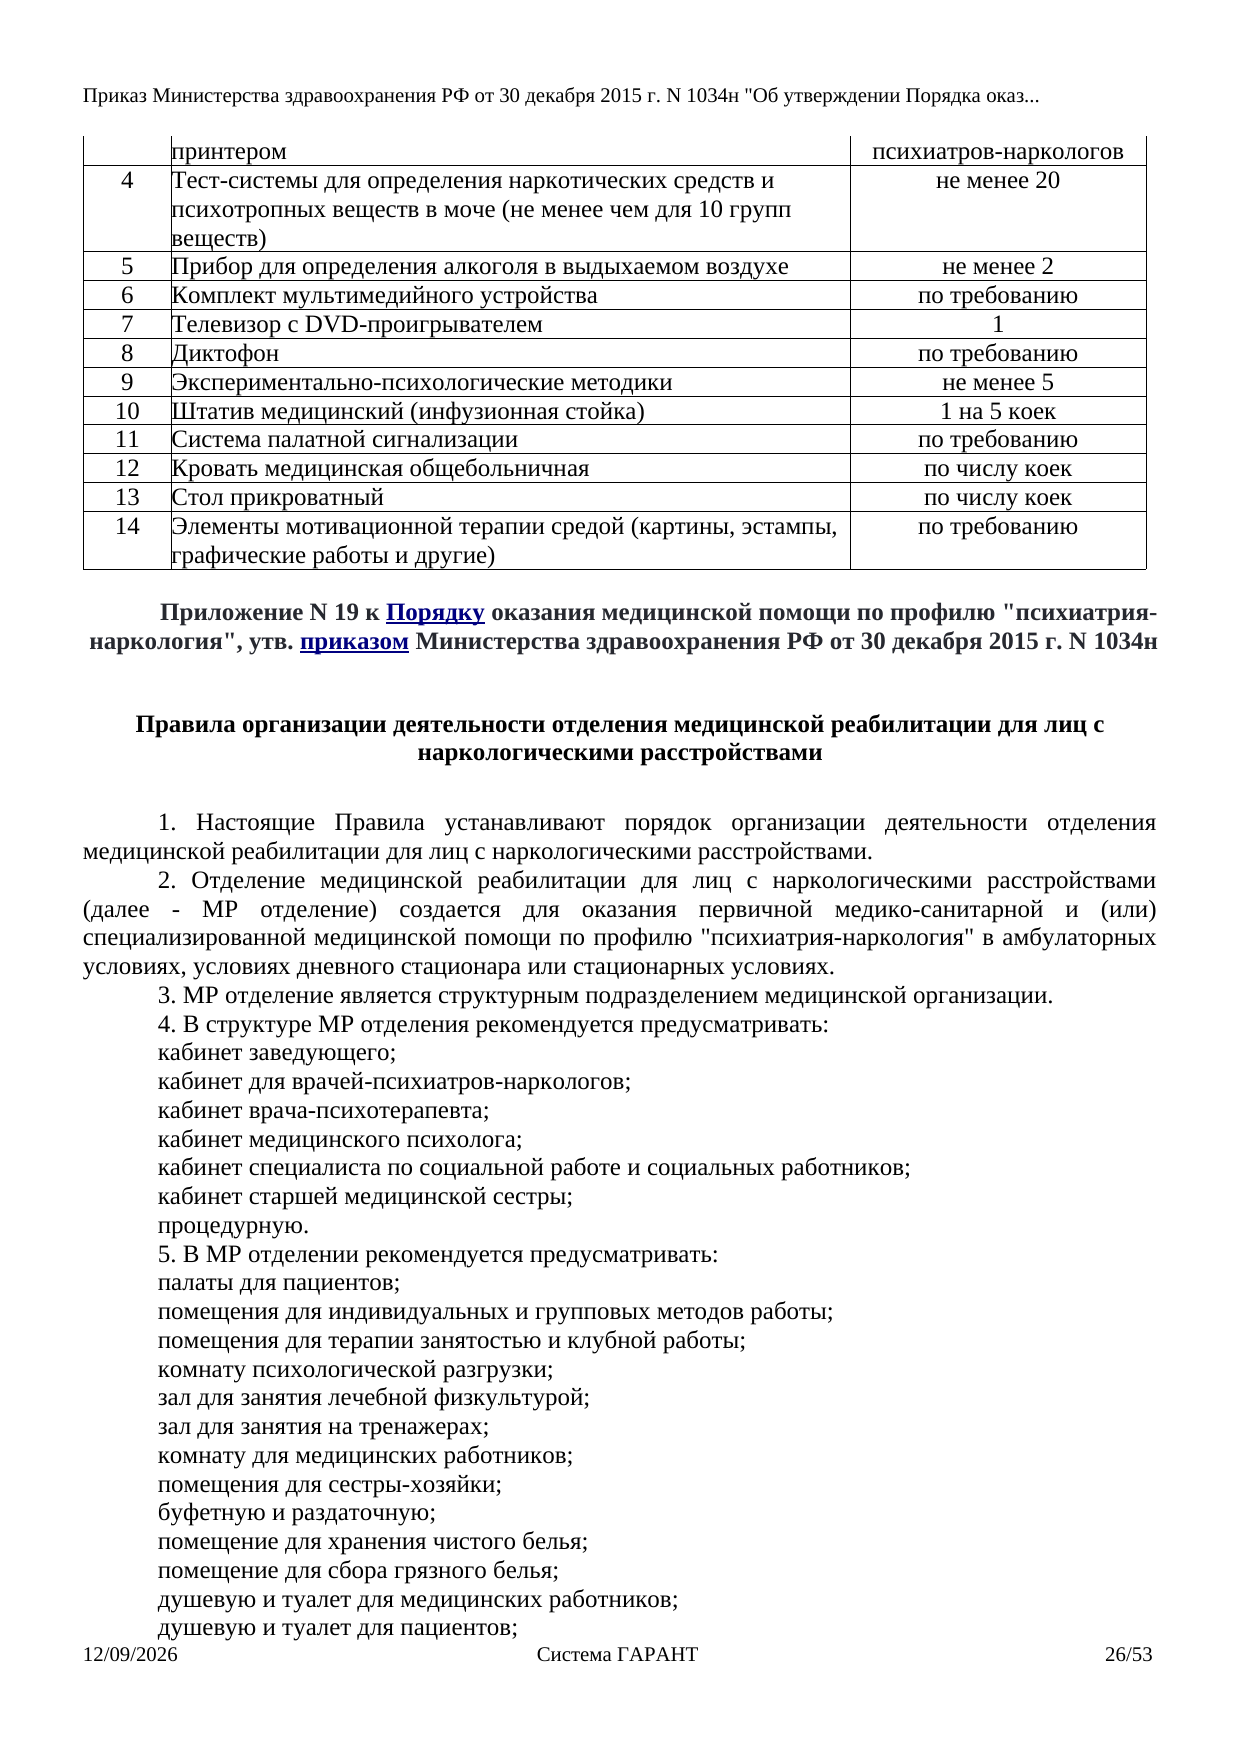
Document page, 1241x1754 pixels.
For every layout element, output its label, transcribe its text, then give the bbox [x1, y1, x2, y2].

text Приложение N 19 к Порядку оказания медицинской помощи по профилю "психиатрия-наркология", утв. приказом Министерства здравоохранения РФ от 30 декабря 2015 г. N 1034н [83, 597, 1157, 655]
table_cell 14 [84, 512, 171, 569]
table_cell по требованию [851, 281, 1146, 309]
text 1. Настоящие Правила устанавливают порядок организации деятельности отделения медицинской реабилитации для лиц с наркологическими расстройствами. [83, 807, 1157, 865]
text помещения для индивидуальных и групповых методов работы; [83, 1296, 1157, 1325]
text процедурную. [83, 1210, 1157, 1239]
table_cell не менее 5 [851, 368, 1146, 396]
table_cell по числу коек [851, 483, 1146, 511]
table_cell Тест-системы для определения наркотических средств и психотропных веществ в моче (не менее чем для 10 групп веществ) [172, 166, 850, 251]
text буфетную и раздаточную; [83, 1497, 1157, 1526]
table_cell Экспериментально-психологические методики [172, 368, 850, 396]
table_cell не менее 20 [851, 166, 1146, 251]
table_cell 9 [84, 368, 171, 396]
table_cell 13 [84, 483, 171, 511]
text 4. В структуре МР отделения рекомендуется предусматривать: [83, 1009, 1157, 1037]
table_cell 1 на 5 коек [851, 397, 1146, 424]
text комнату психологической разгрузки; [83, 1354, 1157, 1382]
table_cell [84, 136, 171, 165]
text кабинет старшей медицинской сестры; [83, 1181, 1157, 1210]
text кабинет заведующего; [83, 1037, 1157, 1066]
text зал для занятия лечебной физкультурой; [83, 1382, 1157, 1411]
text помещение для хранения чистого белья; [83, 1526, 1157, 1555]
table_cell 6 [84, 281, 171, 309]
table_cell по числу коек [851, 454, 1146, 482]
table_cell 11 [84, 425, 171, 453]
table_cell 12 [84, 454, 171, 482]
text кабинет медицинского психолога; [83, 1124, 1157, 1152]
table_cell 7 [84, 310, 171, 338]
table_cell Диктофон [172, 339, 850, 367]
table_cell 4 [84, 166, 171, 251]
table_cell 10 [84, 397, 171, 424]
text душевую и туалет для медицинских работников; [83, 1584, 1157, 1612]
table_cell 1 [851, 310, 1146, 338]
table_cell Комплект мультимедийного устройства [172, 281, 850, 309]
table_cell не менее 2 [851, 252, 1146, 280]
text комнату для медицинских работников; [83, 1440, 1157, 1469]
table_cell 5 [84, 252, 171, 280]
text зал для занятия на тренажерах; [83, 1411, 1157, 1440]
table_cell Кровать медицинская общебольничная [172, 454, 850, 482]
table_cell Телевизор с DVD-проигрывателем [172, 310, 850, 338]
table_cell Штатив медицинский (инфузионная стойка) [172, 397, 850, 424]
table_cell Прибор для определения алкоголя в выдыхаемом воздухе [172, 252, 850, 280]
table_cell Система палатной сигнализации [172, 425, 850, 453]
table_cell принтером [172, 136, 850, 165]
text кабинет специалиста по социальной работе и социальных работников; [83, 1152, 1157, 1181]
text 2. Отделение медицинской реабилитации для лиц с наркологическими расстройствами (далее - МР отделение) создается для оказания первичной медико-санитарной и (или) специализированной медицинской помощи по профилю "психиатрия-наркология" в амбулаторных условиях, условиях дневного стационара или стационарных условиях. [83, 865, 1157, 980]
text кабинет для врачей-психиатров-наркологов; [83, 1066, 1157, 1095]
text палаты для пациентов; [83, 1267, 1157, 1296]
table_cell по требованию [851, 512, 1146, 569]
table_cell по требованию [851, 425, 1146, 453]
table_cell 8 [84, 339, 171, 367]
text кабинет врача-психотерапевта; [83, 1095, 1157, 1124]
table_cell по требованию [851, 339, 1146, 367]
text 5. В МР отделении рекомендуется предусматривать: [83, 1239, 1157, 1267]
table_cell психиатров-наркологов [851, 136, 1146, 165]
table_cell Стол прикроватный [172, 483, 850, 511]
text помещение для сбора грязного белья; [83, 1555, 1157, 1584]
text помещения для сестры-хозяйки; [83, 1469, 1157, 1497]
table_cell Элементы мотивационной терапии средой (картины, эстампы, графические работы и другие) [172, 512, 850, 569]
text душевую и туалет для пациентов; [83, 1612, 1157, 1641]
subtitle Правила организации деятельности отделения медицинской реабилитации для лиц с наркологическими расстройствами [83, 709, 1157, 766]
text помещения для терапии занятостью и клубной работы; [83, 1325, 1157, 1354]
text 3. МР отделение является структурным подразделением медицинской организации. [83, 980, 1157, 1009]
